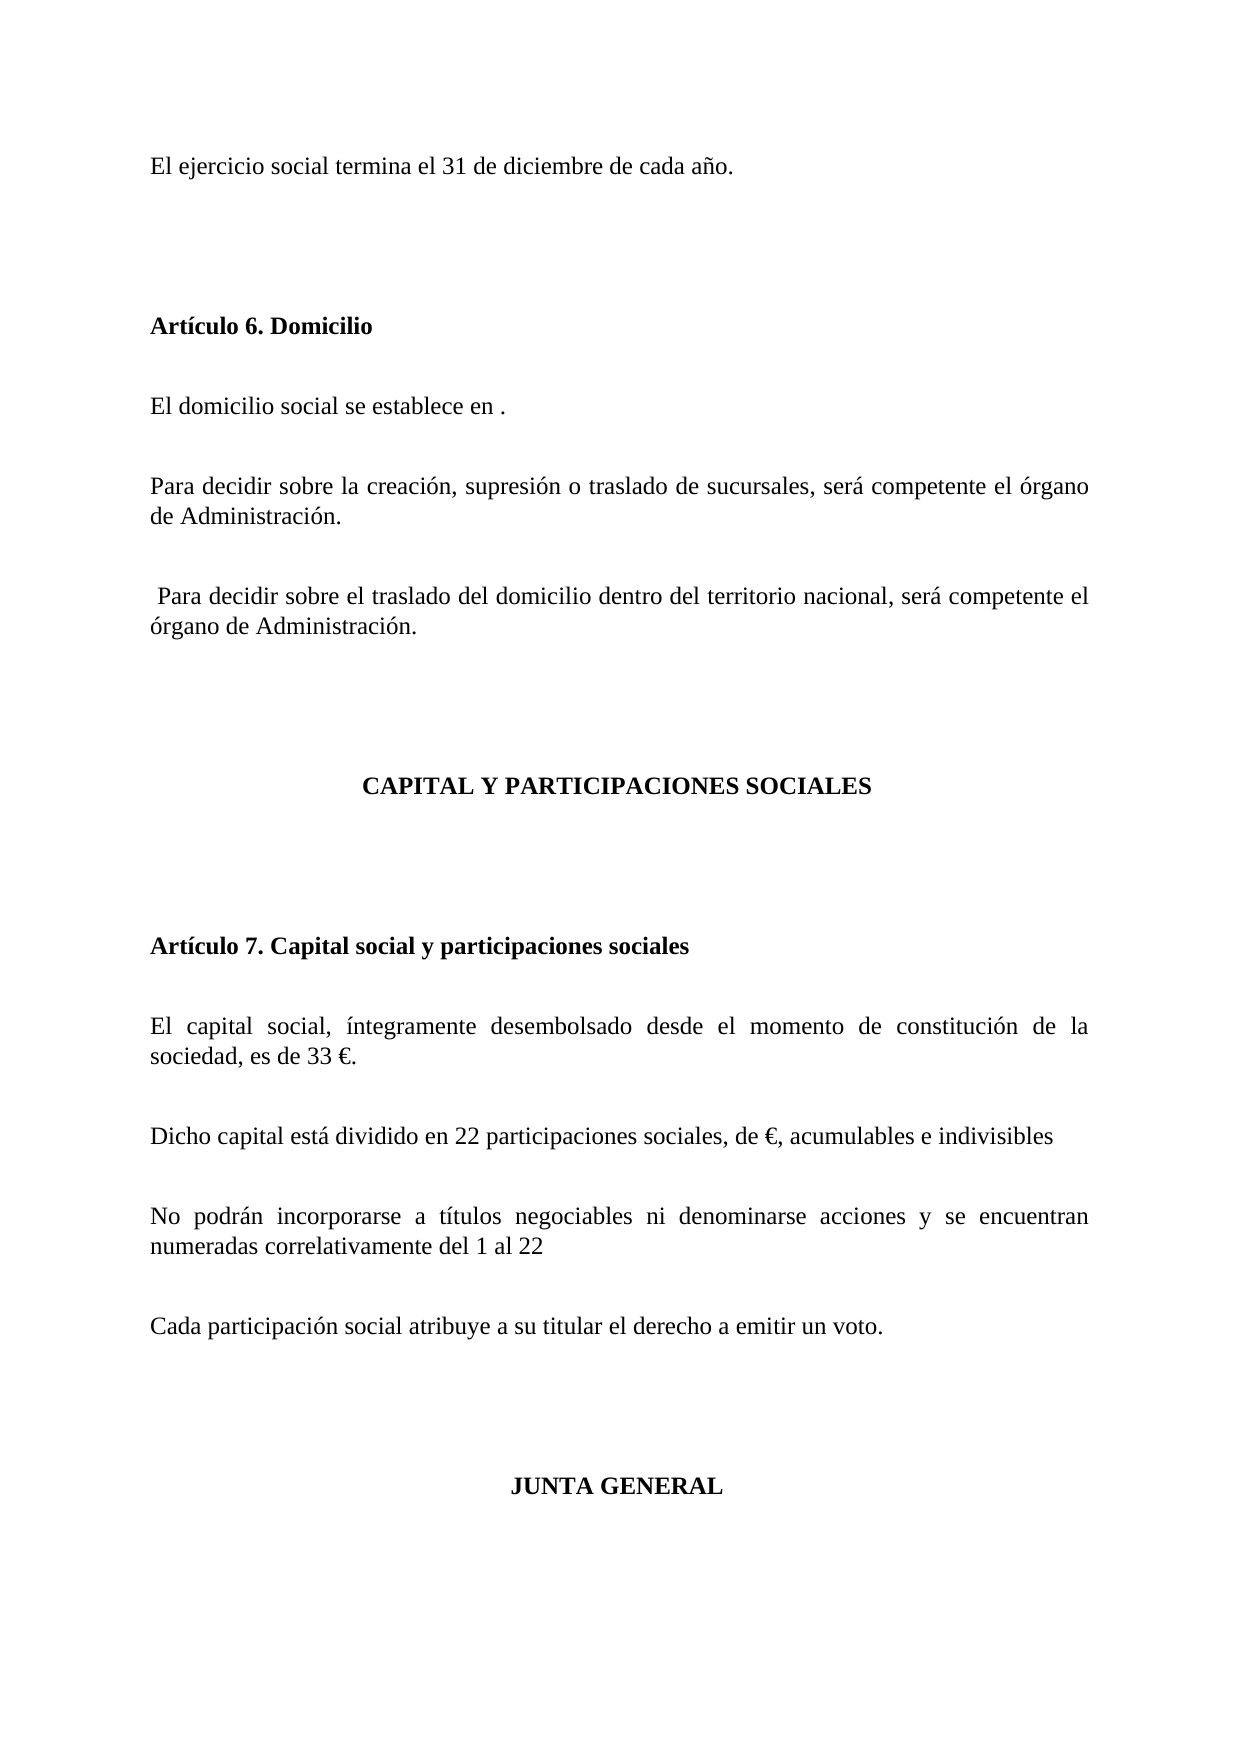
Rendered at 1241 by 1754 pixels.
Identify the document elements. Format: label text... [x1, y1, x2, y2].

text Cada participación social atribuye a su titular el derecho a emitir un voto. [150, 1310, 1090, 1340]
text Artículo 6. Domicilio [150, 310, 1090, 340]
text No podrán incorporarse a títulos negociables ni denominarse acciones y se encuentran numeradas correlativamente del 1 al 22 [150, 1200, 1090, 1260]
text Dicho capital está dividido en 22 participaciones sociales, de €, acumulables e indivisibles [150, 1120, 1090, 1150]
text Artículo 7. Capital social y participaciones sociales [150, 930, 1090, 960]
text JUNTA GENERAL [150, 1470, 1090, 1500]
text El ejercicio social termina el 31 de diciembre de cada año. [150, 150, 1090, 180]
text Para decidir sobre el traslado del domicilio dentro del territorio nacional, será competente el órgano de Administración. [150, 580, 1090, 640]
text CAPITAL Y PARTICIPACIONES SOCIALES [150, 770, 1090, 800]
text El capital social, íntegramente desembolsado desde el momento de constitución de la sociedad, es de 33 €. [150, 1010, 1090, 1070]
text El domicilio social se establece en . [150, 390, 1090, 420]
text Para decidir sobre la creación, supresión o traslado de sucursales, será competente el órgano de Administración. [150, 470, 1090, 530]
